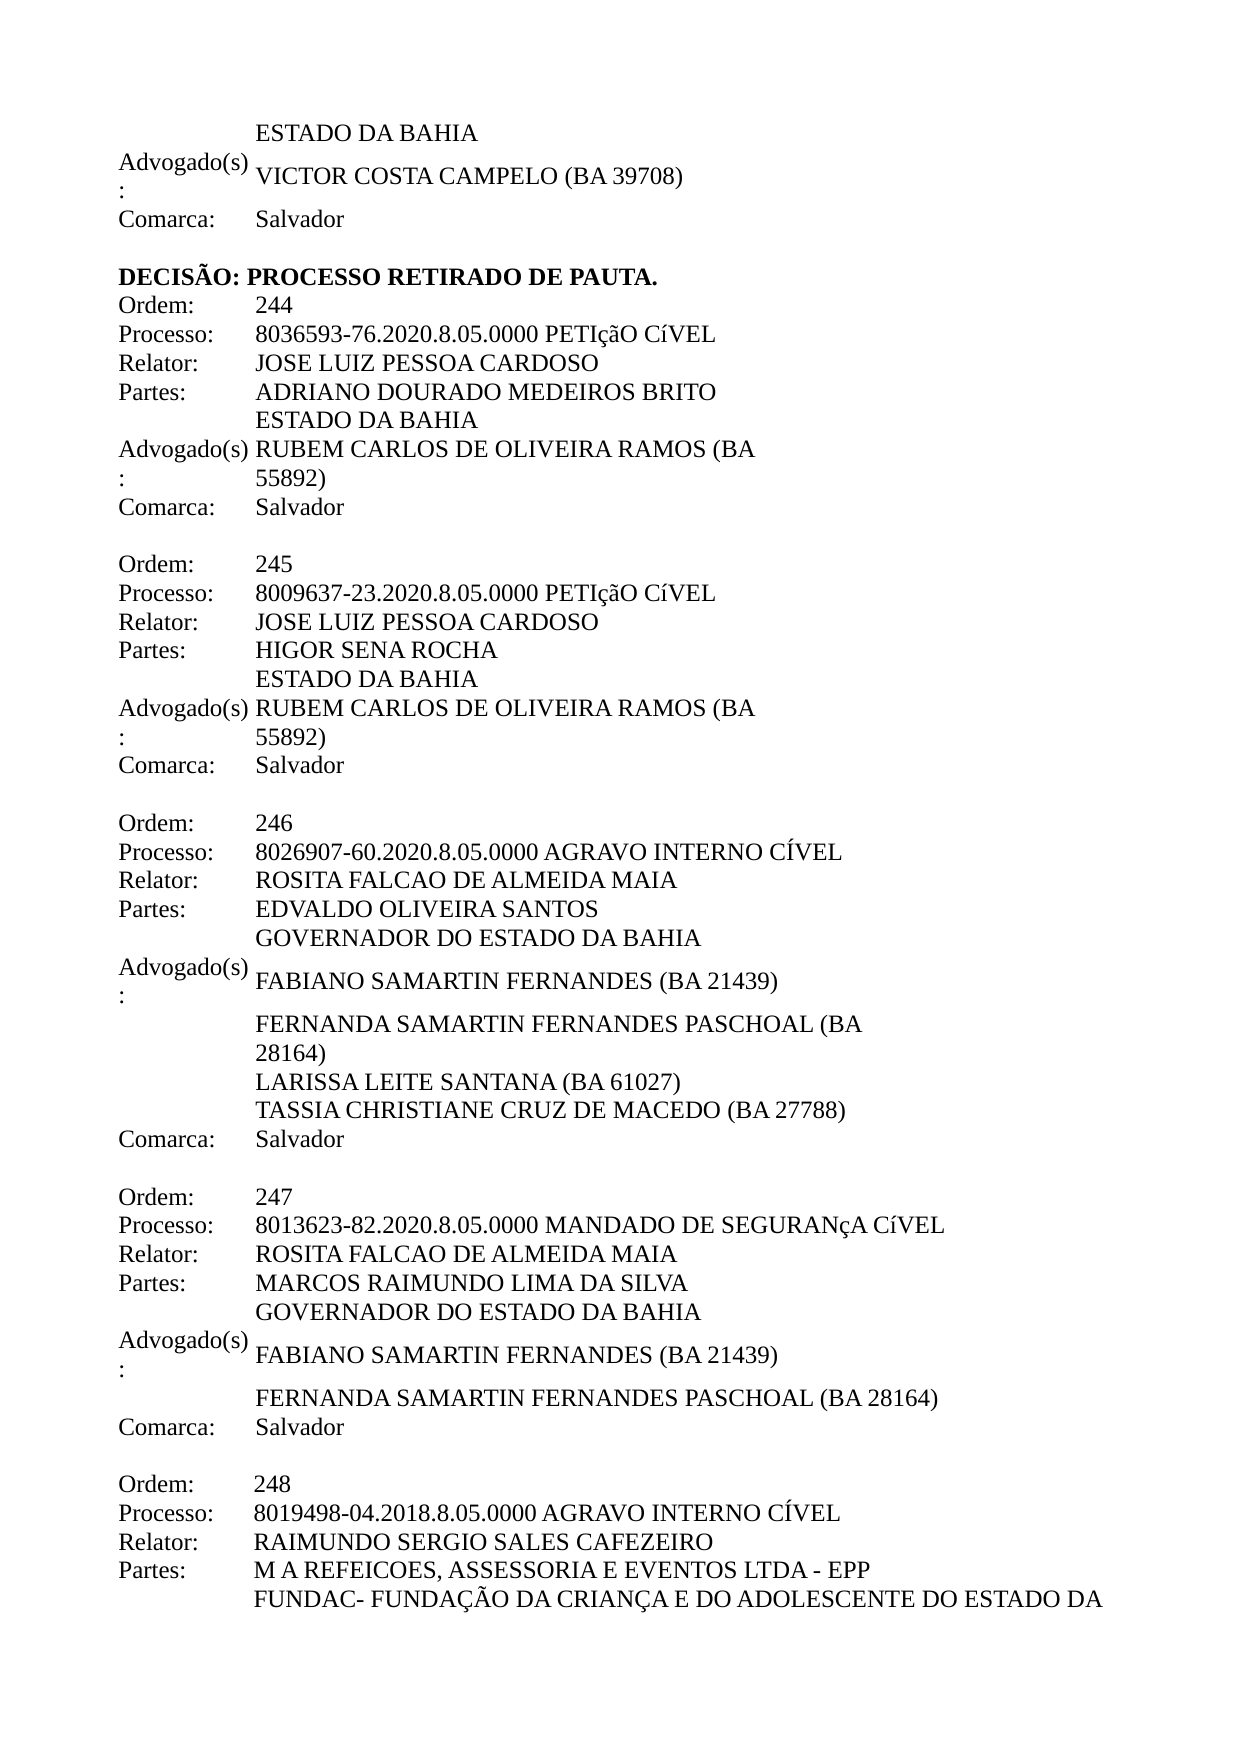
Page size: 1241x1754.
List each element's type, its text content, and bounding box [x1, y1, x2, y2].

table_cell FERNANDA SAMARTIN FERNANDES PASCHOAL (BA 28164) [255, 1383, 946, 1412]
table_header Ordem: [118, 808, 255, 837]
table_cell FABIANO SAMARTIN FERNANDES (BA 21439) [255, 1326, 946, 1383]
table_cell GOVERNADOR DO ESTADO DA BAHIA [255, 923, 937, 952]
table_cell Advogado(s): [118, 952, 255, 1009]
table_cell Salvador [255, 1124, 937, 1153]
table_header Ordem: [118, 1182, 255, 1211]
table_cell Comarca: [118, 1124, 255, 1153]
table_cell [118, 923, 255, 952]
table_cell Advogado(s): [118, 434, 255, 492]
table_cell 8026907-60.2020.8.05.0000 AGRAVO INTERNO CÍVEL [255, 837, 937, 866]
table_cell Comarca: [118, 204, 255, 233]
table_cell TASSIA CHRISTIANE CRUZ DE MACEDO (BA 27788) [255, 1096, 937, 1124]
table_cell [118, 1009, 255, 1067]
table_cell Processo: [118, 578, 255, 607]
table_cell VICTOR COSTA CAMPELO (BA 39708) [255, 147, 718, 204]
table_cell RUBEM CARLOS DE OLIVEIRA RAMOS (BA 55892) [255, 693, 829, 751]
table_cell M A REFEICOES, ASSESSORIA E EVENTOS LTDA - EPP [253, 1556, 1122, 1584]
table_cell Salvador [255, 751, 829, 779]
table_cell FUNDAC- FUNDAÇÃO DA CRIANÇA E DO ADOLESCENTE DO ESTADO DA [253, 1584, 1122, 1613]
table_cell 8009637-23.2020.8.05.0000 PETIçãO CíVEL [255, 578, 829, 607]
table_cell HIGOR SENA ROCHA [255, 636, 829, 664]
table_header 248 [253, 1469, 1122, 1498]
table_cell JOSE LUIZ PESSOA CARDOSO [255, 607, 829, 636]
table_cell EDVALDO OLIVEIRA SANTOS [255, 894, 937, 923]
table_cell Relator: [118, 1239, 255, 1268]
table_cell ESTADO DA BAHIA [255, 406, 829, 434]
table_cell Processo: [118, 837, 255, 866]
table_cell [118, 406, 255, 434]
table_cell Partes: [118, 1268, 255, 1297]
table_cell 8036593-76.2020.8.05.0000 PETIçãO CíVEL [255, 319, 829, 348]
table_cell Comarca: [118, 492, 255, 521]
table_cell ROSITA FALCAO DE ALMEIDA MAIA [255, 1239, 946, 1268]
table_cell MARCOS RAIMUNDO LIMA DA SILVA [255, 1268, 946, 1297]
table_header Ordem: [118, 1469, 253, 1498]
table_cell 8019498-04.2018.8.05.0000 AGRAVO INTERNO CÍVEL [253, 1498, 1122, 1527]
table_cell Partes: [118, 377, 255, 406]
text DECISÃO: PROCESSO RETIRADO DE PAUTA. [118, 262, 1122, 291]
table_cell [118, 1383, 255, 1412]
table_cell Advogado(s): [118, 147, 255, 204]
table_cell 8013623-82.2020.8.05.0000 MANDADO DE SEGURANçA CíVEL [255, 1211, 946, 1239]
table_cell FERNANDA SAMARTIN FERNANDES PASCHOAL (BA 28164) [255, 1009, 937, 1067]
table_cell Comarca: [118, 1412, 255, 1441]
table_header 247 [255, 1182, 946, 1211]
table_cell Processo: [118, 1211, 255, 1239]
table_cell [118, 1096, 255, 1124]
table_cell [118, 664, 255, 693]
table_cell Partes: [118, 894, 255, 923]
table_cell JOSE LUIZ PESSOA CARDOSO [255, 348, 829, 377]
table_cell Advogado(s): [118, 1326, 255, 1383]
table_cell RUBEM CARLOS DE OLIVEIRA RAMOS (BA 55892) [255, 434, 829, 492]
table_cell [118, 118, 255, 147]
table_cell Relator: [118, 348, 255, 377]
table_cell [118, 1067, 255, 1096]
table_cell Relator: [118, 607, 255, 636]
table_cell [118, 1297, 255, 1326]
table_cell Processo: [118, 1498, 253, 1527]
table_cell Partes: [118, 1556, 253, 1584]
table_cell Salvador [255, 204, 718, 233]
table_cell FABIANO SAMARTIN FERNANDES (BA 21439) [255, 952, 937, 1009]
table_cell ESTADO DA BAHIA [255, 118, 718, 147]
table_cell Processo: [118, 319, 255, 348]
table_cell ESTADO DA BAHIA [255, 664, 829, 693]
table_cell [118, 1584, 253, 1613]
table_cell Comarca: [118, 751, 255, 779]
table_cell RAIMUNDO SERGIO SALES CAFEZEIRO [253, 1527, 1122, 1556]
table_cell Salvador [255, 492, 829, 521]
table_header Ordem: [118, 549, 255, 578]
table_cell Relator: [118, 1527, 253, 1556]
table_cell ROSITA FALCAO DE ALMEIDA MAIA [255, 866, 937, 894]
table_header Ordem: [118, 291, 255, 319]
table_cell Partes: [118, 636, 255, 664]
table_cell Relator: [118, 866, 255, 894]
table_cell Advogado(s): [118, 693, 255, 751]
table_header 246 [255, 808, 937, 837]
table_header 245 [255, 549, 829, 578]
table_cell LARISSA LEITE SANTANA (BA 61027) [255, 1067, 937, 1096]
table_cell GOVERNADOR DO ESTADO DA BAHIA [255, 1297, 946, 1326]
table_cell Salvador [255, 1412, 946, 1441]
table_cell ADRIANO DOURADO MEDEIROS BRITO [255, 377, 829, 406]
table_header 244 [255, 291, 829, 319]
